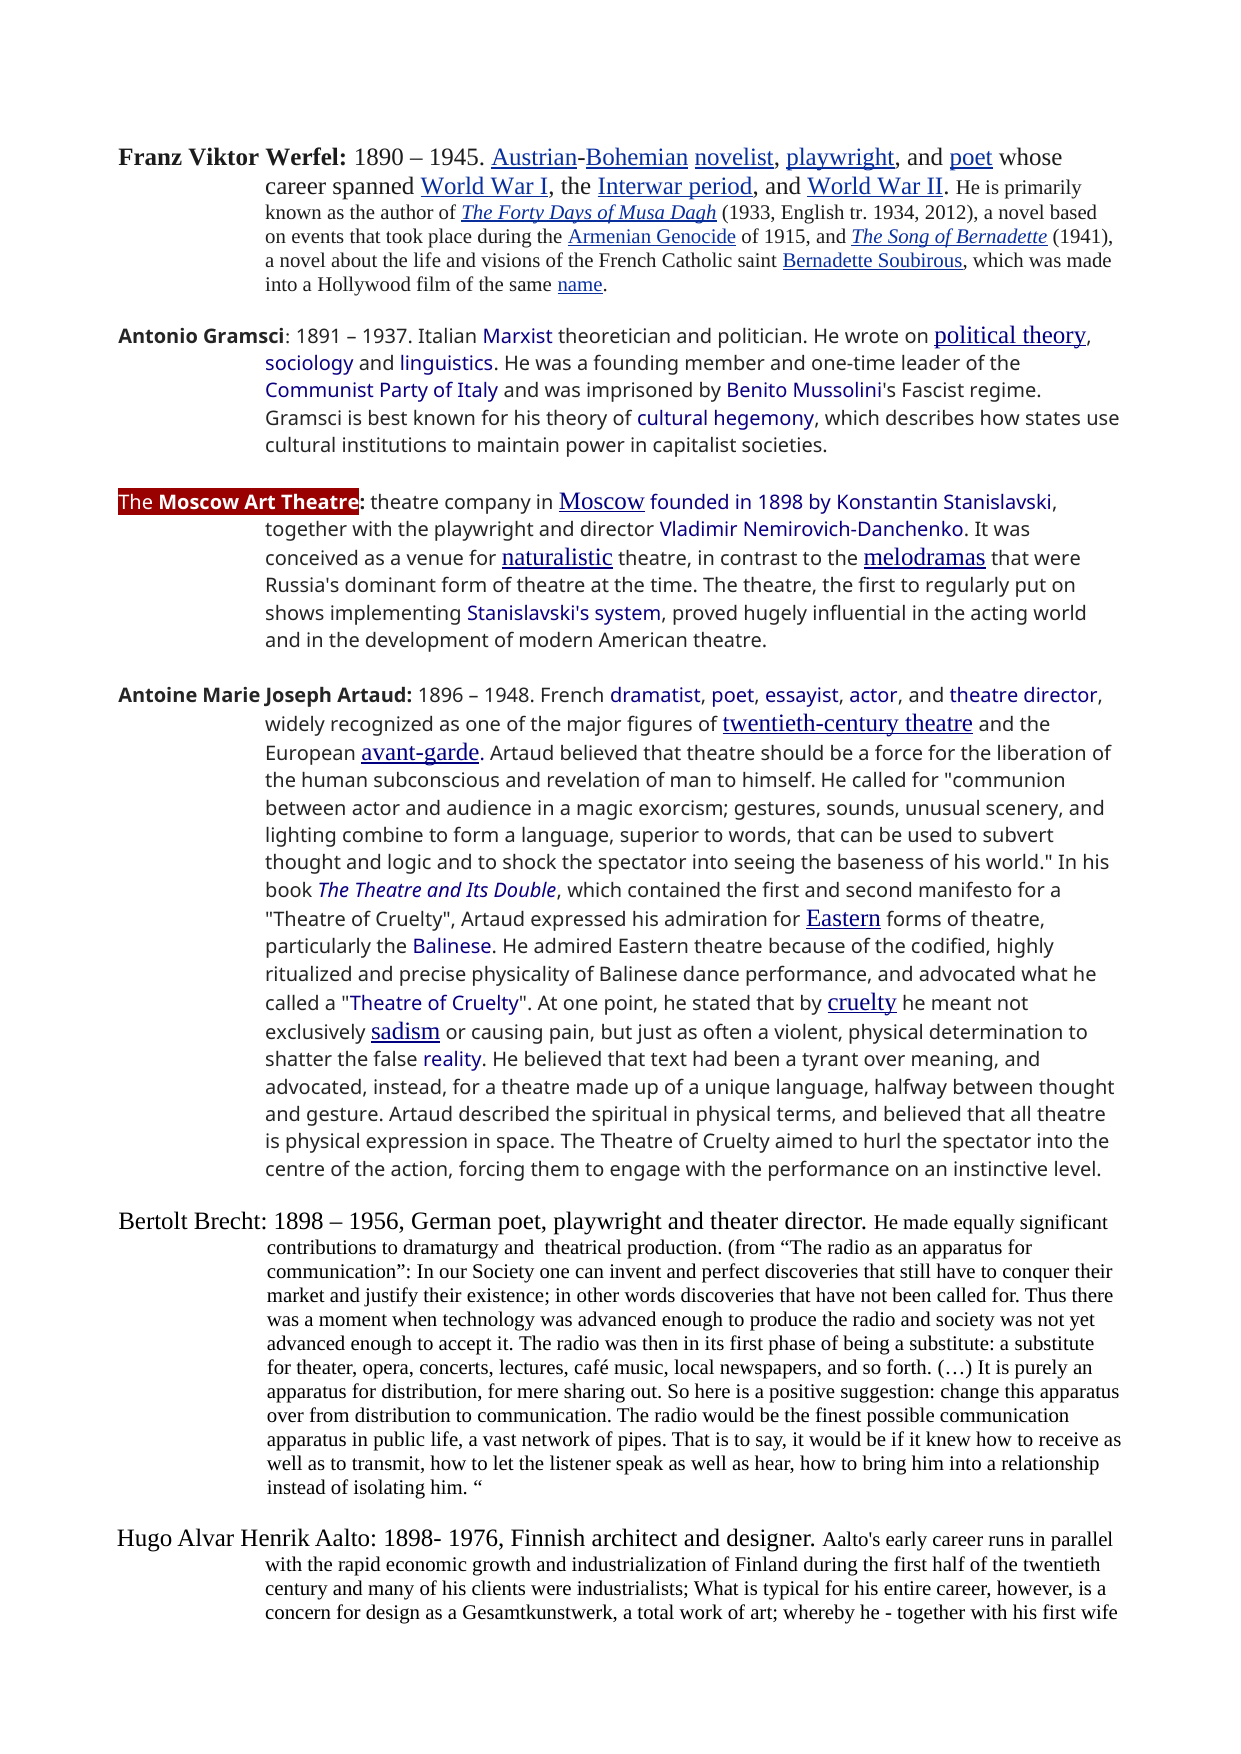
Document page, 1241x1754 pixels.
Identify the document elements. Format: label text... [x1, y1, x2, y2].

text Antoine Marie Joseph Artaud: 1896 – 1948. French dramatist, poet, essayist, actor, and theatre director, widely recognized as one of the major figures of twentieth-century theatre and the European avant-garde. Artaud believed that theatre should be a force for the liberation of the human subconscious and revelation of man to himself. He called for "communion between actor and audience in a magic exorcism; gestures, sounds, unusual scenery, and lighting combine to form a language, superior to words, that can be used to subvert thought and logic and to shock the spectator into seeing the baseness of his world." In his book The Theatre and Its Double, which contained the first and second manifesto for a "Theatre of Cruelty", Artaud expressed his admiration for Eastern forms of theatre, particularly the Balinese. He admired Eastern theatre because of the codified, highly ritualized and precise physicality of Balinese dance performance, and advocated what he called a "Theatre of Cruelty". At one point, he stated that by cruelty he meant not exclusively sadism or causing pain, but just as often a violent, physical determination to shatter the false reality. He believed that text had been a tyrant over meaning, and advocated, instead, for a theatre made up of a unique language, halfway between thought and gesture. Artaud described the spiritual in physical terms, and believed that all theatre is physical expression in space. The Theatre of Cruelty aimed to hurl the spectator into the centre of the action, forcing them to engage with the performance on an instinctive level. [118, 681, 1122, 1182]
text The Moscow Art Theatre: theatre company in Moscow founded in 1898 by Konstantin Stanislavski, together with the playwright and director Vladimir Nemirovich-Danchenko. It was conceived as a venue for naturalistic theatre, in contrast to the melodramas that were Russia's dominant form of theatre at the time. The theatre, the first to regularly put on shows implementing Stanislavski's system, proved hugely influential in the acting world and in the development of modern American theatre. [118, 486, 1122, 653]
text Hugo Alvar Henrik Aalto: 1898- 1976, Finnish architect and designer. Aalto's early career runs in parallel with the rapid economic growth and industrialization of Finland during the first half of the twentieth century and many of his clients were industrialists; What is typical for his entire career, however, is a concern for design as a Gesamtkunstwerk, a total work of art; whereby he - together with his first wife [117, 1523, 1122, 1624]
text Antonio Gramsci: 1891 – 1937. Italian Marxist theoretician and politician. He wrote on political theory, sociology and linguistics. He was a founding member and one-time leader of the Communist Party of Italy and was imprisoned by Benito Mussolini's Fascist regime. Gramsci is best known for his theory of cultural hegemony, which describes how states use cultural institutions to maintain power in capitalist societies. [118, 320, 1122, 458]
text Franz Viktor Werfel: 1890 – 1945. Austrian-Bohemian novelist, playwright, and poet whose career spanned World War I, the Interwar period, and World War II. He is primarily known as the author of The Forty Days of Musa Dagh (1933, English tr. 1934, 2012), a novel based on events that took place during the Armenian Genocide of 1915, and The Song of Bernadette (1941), a novel about the life and visions of the French Catholic saint Bernadette Soubirous, which was made into a Hollywood film of the same name. [118, 142, 1122, 296]
text Bertolt Brecht: 1898 – 1956, German poet, playwright and theater director. He made equally significant contributions to dramaturgy and theatrical production. (from “The radio as an apparatus for communication”: In our Society one can invent and perfect discoveries that still have to conquer their market and justify their existence; in other words discoveries that have not been called for. Thus there was a moment when technology was advanced enough to produce the radio and society was not yet advanced enough to accept it. The radio was then in its first phase of being a substitute: a substitute for theater, opera, concerts, lectures, café music, local newspapers, and so forth. (…) It is purely an apparatus for distribution, for mere sharing out. So here is a positive suggestion: change this apparatus over from distribution to communication. The radio would be the finest possible communication apparatus in public life, a vast network of pipes. That is to say, it would be if it knew how to receive as well as to transmit, how to let the listener speak as well as hear, how to bring him into a relationship instead of isolating him. “ [118, 1206, 1122, 1499]
